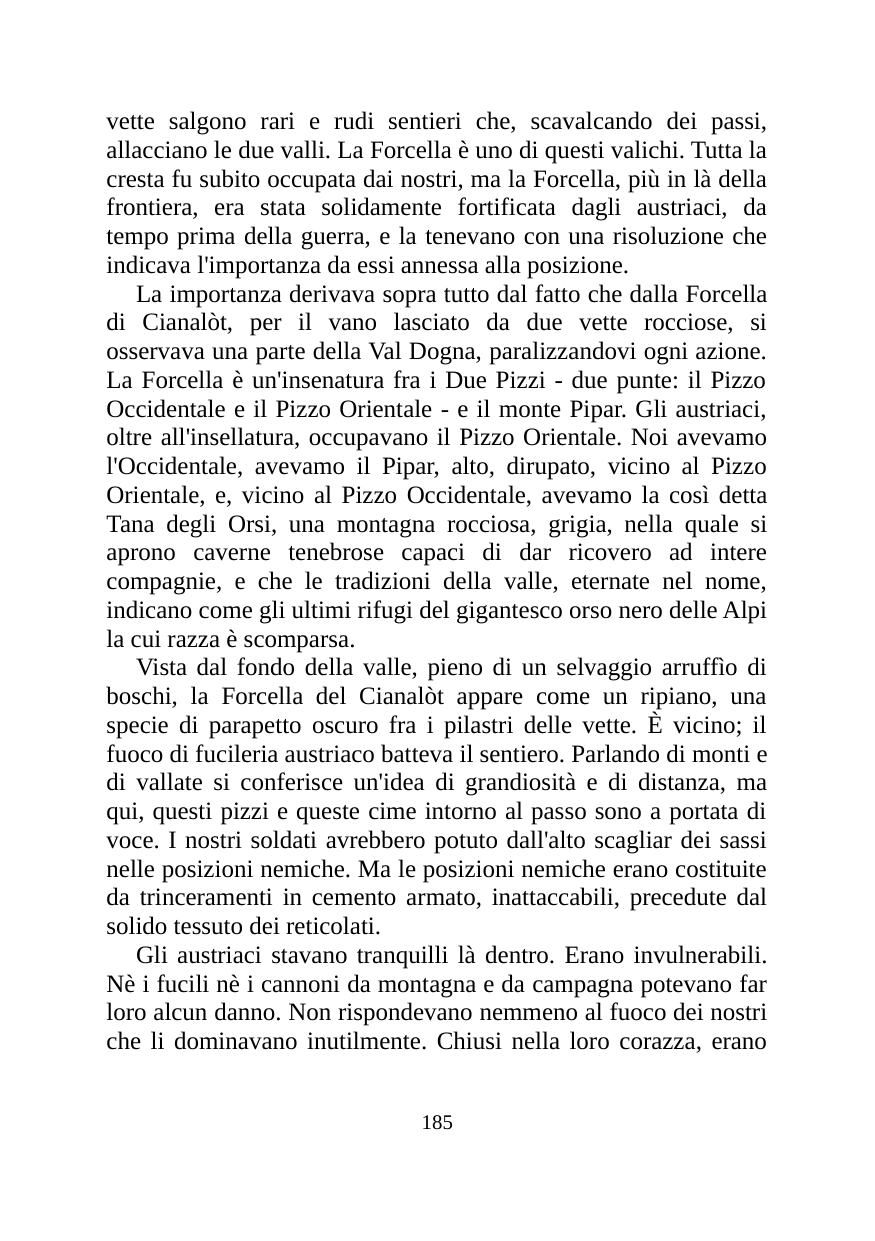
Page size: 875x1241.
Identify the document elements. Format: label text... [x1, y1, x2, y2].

text Vista dal fondo della valle, pieno di un selvaggio arruffìo di boschi, la Forcella del Cianalòt appare come un ripiano, una specie di parapetto oscuro fra i pilastri delle vette. È vicino; il fuoco di fucileria austriaco batteva il sentiero. Parlando di monti e di vallate si conferisce un'idea di grandiosità e di distanza, ma qui, questi pizzi e queste cime intorno al passo sono a portata di voce. I nostri soldati avrebbero potuto dall'alto scagliar dei sassi nelle posizioni nemiche. Ma le posizioni nemiche erano costituite da trinceramenti in cemento armato, inattaccabili, precedute dal solido tessuto dei reticolati. [106, 652, 768, 940]
text Gli austriaci stavano tranquilli là dentro. Erano invulnerabili. Nè i fucili nè i cannoni da montagna e da campagna potevano far loro alcun danno. Non rispondevano nemmeno al fuoco dei nostri che li dominavano inutilmente. Chiusi nella loro corazza, erano [106, 940, 768, 1055]
text vette salgono rari e rudi sentieri che, scavalcando dei passi, allacciano le due valli. La Forcella è uno di questi valichi. Tutta la cresta fu subito occupata dai nostri, ma la Forcella, più in là della frontiera, era stata solidamente fortificata dagli austriaci, da tempo prima della guerra, e la tenevano con una risoluzione che indicava l'importanza da essi annessa alla posizione. [106, 106, 768, 279]
text La importanza derivava sopra tutto dal fatto che dalla Forcella di Cianalòt, per il vano lasciato da due vette rocciose, si osservava una parte della Val Dogna, paralizzandovi ogni azione. La Forcella è un'insenatura fra i Due Pizzi - due punte: il Pizzo Occidentale e il Pizzo Orientale - e il monte Pipar. Gli austriaci, oltre all'insellatura, occupavano il Pizzo Orientale. Noi avevamo l'Occidentale, avevamo il Pipar, alto, dirupato, vicino al Pizzo Orientale, e, vicino al Pizzo Occidentale, avevamo la così detta Tana degli Orsi, una montagna rocciosa, grigia, nella quale si aprono caverne tenebrose capaci di dar ricovero ad intere compagnie, e che le tradizioni della valle, eternate nel nome, indicano come gli ultimi rifugi del gigantesco orso nero delle Alpi la cui razza è scomparsa. [106, 279, 768, 652]
